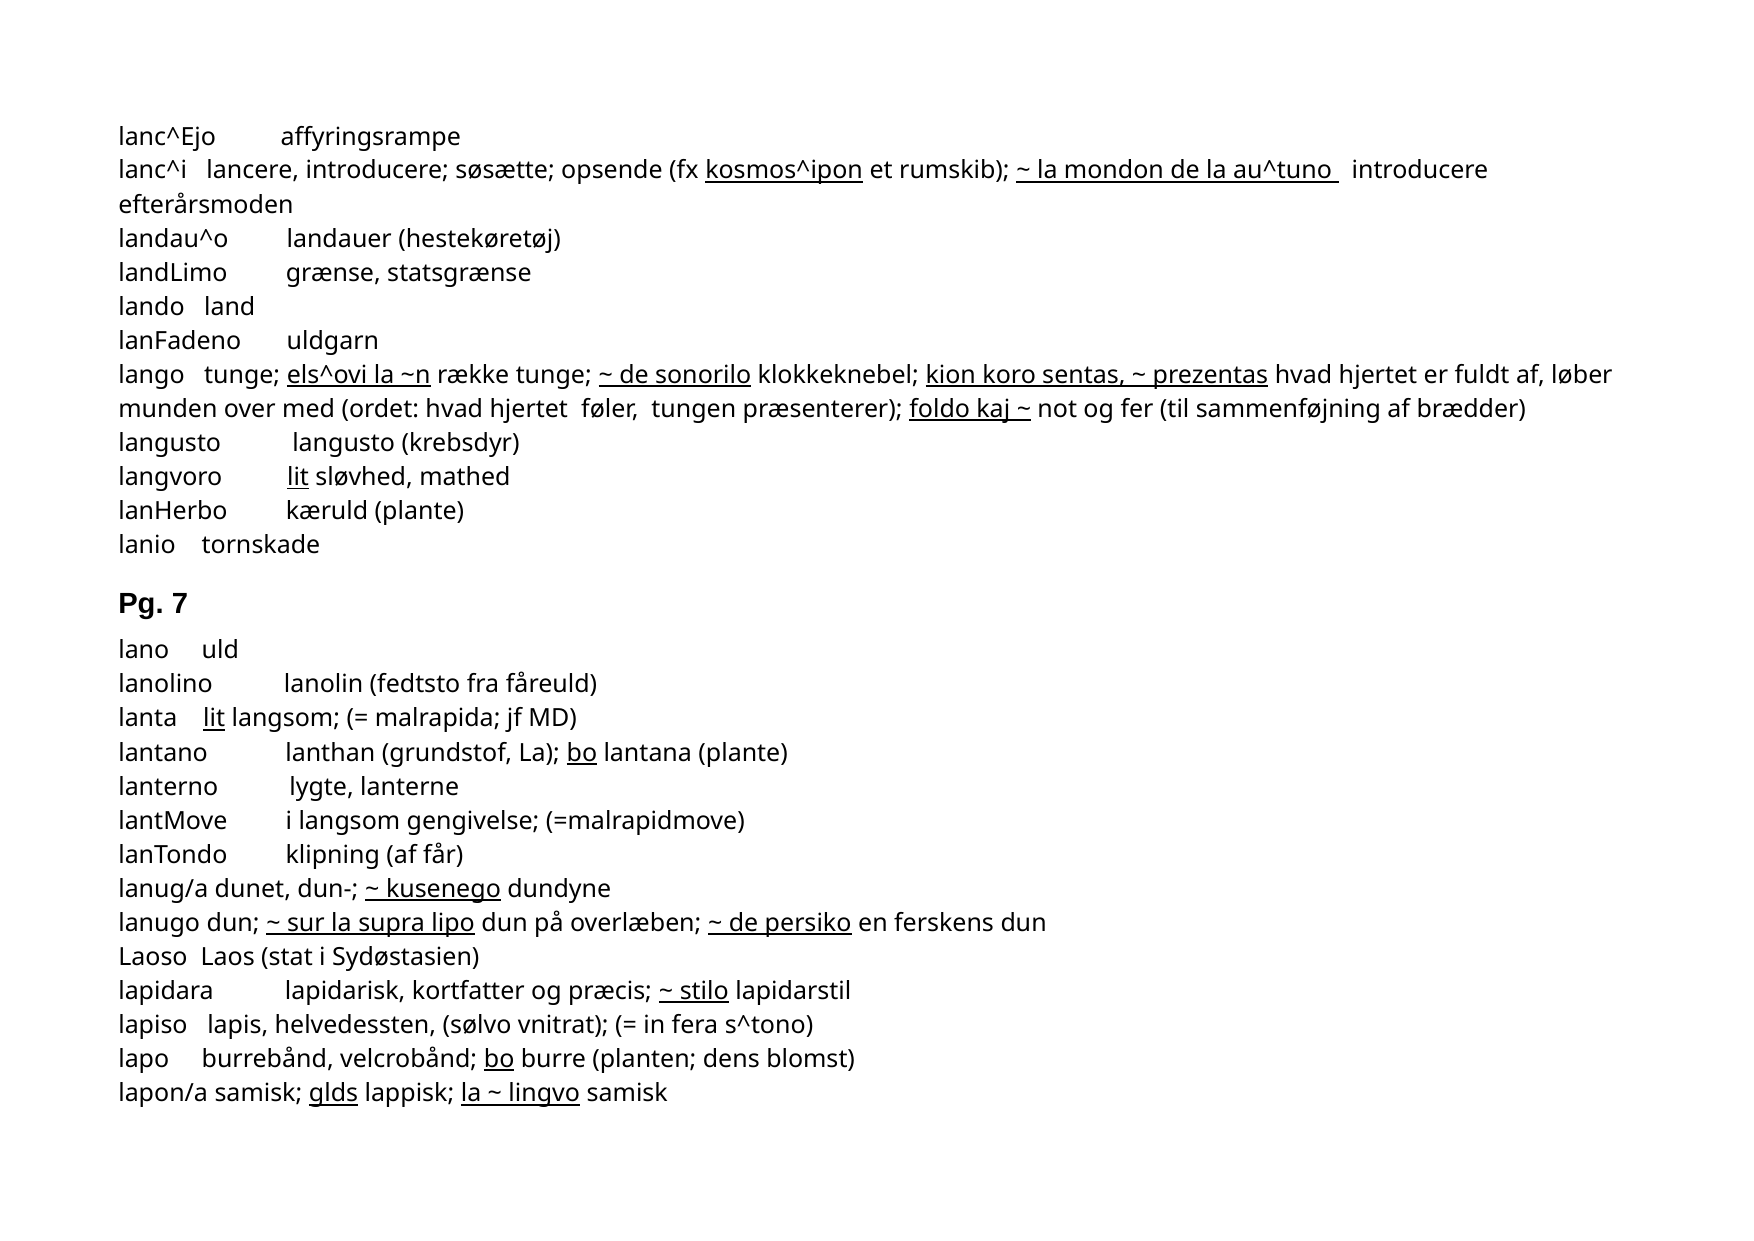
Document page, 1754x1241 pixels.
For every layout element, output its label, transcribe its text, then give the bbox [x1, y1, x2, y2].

table_header lanc^Ejo affyringsrampe lanc^i lancere, introducere; søsætte; opsende (fx kosmos^ipon et rumskib); ~ la mondon de la au^tuno introducere efterårsmoden landau^o landauer (hestekøretøj) landLimo grænse, statsgrænse lando land lanFadeno uldgarn lango tunge; els^ovi la ~n række tunge; ~ de sonorilo klokkeknebel; kion koro sentas, ~ prezentas hvad hjertet er fuldt af, løber munden over med (ordet: hvad hjertet føler, tungen præsenterer); foldo kaj ~ not og fer (til sammenføjning af brædder) langusto langusto (krebsdyr) langvoro lit sløvhed, mathed lanHerbo kæruld (plante) lanio tornskade Pg. 7 lano uld lanolino lanolin (fedtsto fra fåreuld) lanta lit langsom; (= malrapida; jf MD) lantano lanthan (grundstof, La); bo lantana (plante) lanterno lygte, lanterne lantMove i langsom gengivelse; (=malrapidmove) lanTondo klipning (af får) lanug/a dunet, dun-; ~ kusenego dundyne lanugo dun; ~ sur la supra lipo dun på overlæben; ~ de persiko en ferskens dun Laoso Laos (stat i Sydøstasien) lapidara lapidarisk, kortfatter og præcis; ~ stilo lapidarstil lapiso lapis, helvedessten, (sølvo vnitrat); (= in fera s^tono) lapo burrebånd, velcrobånd; bo burre (planten; dens blomst) lapon/a samisk; glds lappisk; la ~ lingvo samisk [118, 118, 1636, 1109]
